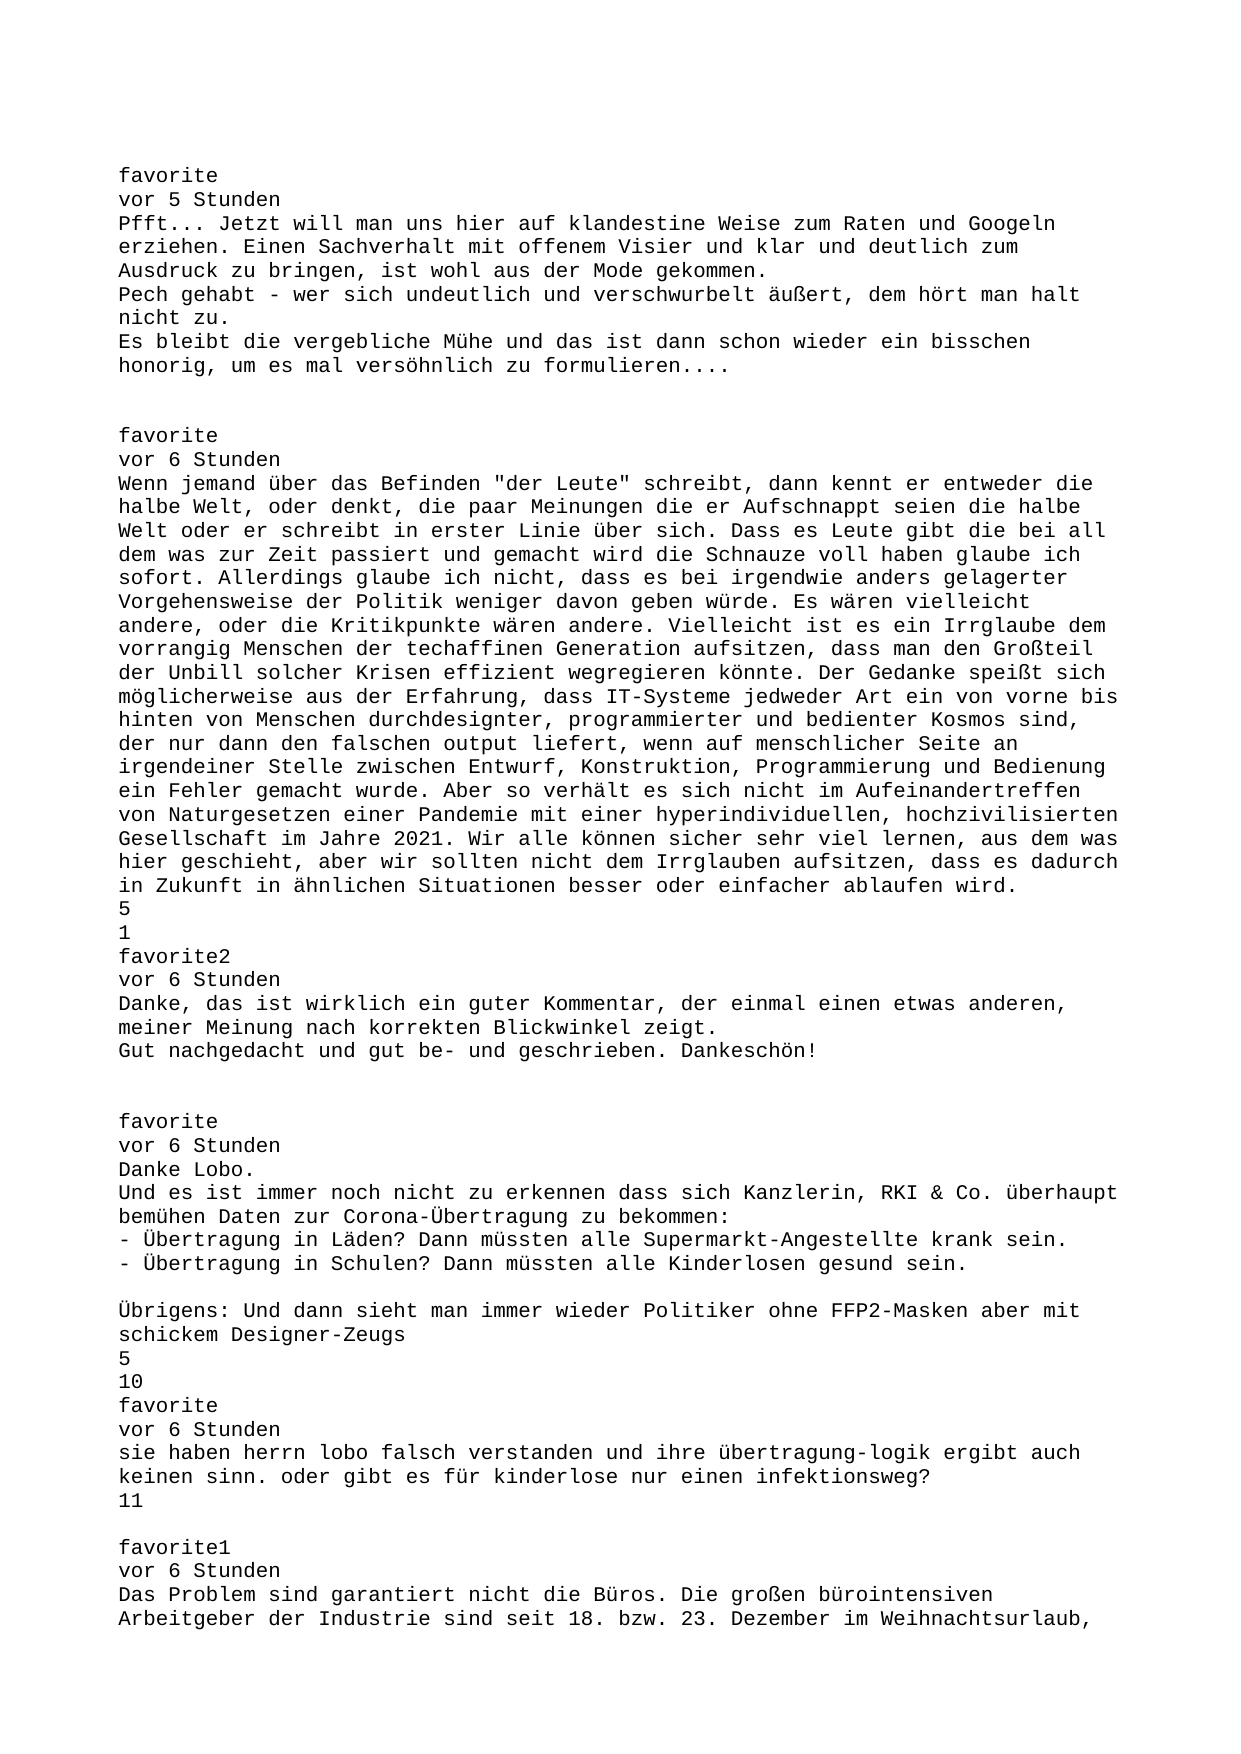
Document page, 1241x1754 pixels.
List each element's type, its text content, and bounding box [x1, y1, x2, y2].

text - Übertragung in Schulen? Dann müssten alle Kinderlosen gesund sein. [118, 1253, 1122, 1277]
text vor 6 Stunden [118, 969, 1122, 993]
text Pfft... Jetzt will man uns hier auf klandestine Weise zum Raten und Googeln erziehen. Einen Sachverhalt mit offenem Visier und klar und deutlich zum Ausdruck zu bringen, ist wohl aus der Mode gekommen. [118, 213, 1122, 284]
text vor 6 Stunden [118, 1419, 1122, 1442]
text favorite2 [118, 946, 1122, 969]
text 10 [118, 1371, 1122, 1395]
text vor 6 Stunden [118, 1135, 1122, 1158]
text 5 [118, 898, 1122, 922]
text Wenn jemand über das Befinden "der Leute" schreibt, dann kennt er entweder die halbe Welt, oder denkt, die paar Meinungen die er Aufschnappt seien die halbe Welt oder er schreibt in erster Linie über sich. Dass es Leute gibt die bei all dem was zur Zeit passiert und gemacht wird die Schnauze voll haben glaube ich sofort. Allerdings glaube ich nicht, dass es bei irgendwie anders gelagerter Vorgehensweise der Politik weniger davon geben würde. Es wären vielleicht andere, oder die Kritikpunkte wären andere. Vielleicht ist es ein Irrglaube dem vorrangig Menschen der techaffinen Generation aufsitzen, dass man den Großteil der Unbill solcher Krisen effizient wegregieren könnte. Der Gedanke speißt sich möglicherweise aus der Erfahrung, dass IT-Systeme jedweder Art ein von vorne bis hinten von Menschen durchdesignter, programmierter und bedienter Kosmos sind, der nur dann den falschen output liefert, wenn auf menschlicher Seite an irgendeiner Stelle zwischen Entwurf, Konstruktion, Programmierung und Bedienung ein Fehler gemacht wurde. Aber so verhält es sich nicht im Aufeinandertreffen von Naturgesetzen einer Pandemie mit einer hyperindividuellen, hochzivilisierten Gesellschaft im Jahre 2021. Wir alle können sicher sehr viel lernen, aus dem was hier geschieht, aber wir sollten nicht dem Irrglauben aufsitzen, dass es dadurch in Zukunft in ähnlichen Situationen besser oder einfacher ablaufen wird. [118, 473, 1122, 898]
text vor 6 Stunden [118, 1561, 1122, 1584]
text Gut nachgedacht und gut be- und geschrieben. Dankeschön! [118, 1040, 1122, 1064]
text 5 [118, 1348, 1122, 1371]
text favorite1 [118, 1537, 1122, 1561]
text Das Problem sind garantiert nicht die Büros. Die großen bürointensiven Arbeitgeber der Industrie sind seit 18. bzw. 23. Dezember im Weihnachtsurlaub, [118, 1584, 1122, 1631]
text favorite [118, 426, 1122, 449]
text Es bleibt die vergebliche Mühe und das ist dann schon wieder ein bisschen honorig, um es mal versöhnlich zu formulieren.... [118, 331, 1122, 378]
text Danke Lobo. [118, 1158, 1122, 1182]
text Und es ist immer noch nicht zu erkennen dass sich Kanzlerin, RKI & Co. überhaupt bemühen Daten zur Corona-Übertragung zu bekommen: [118, 1182, 1122, 1229]
text favorite [118, 165, 1122, 189]
text 1 [118, 922, 1122, 946]
text favorite [118, 1111, 1122, 1135]
text - Übertragung in Läden? Dann müssten alle Supermarkt-Angestellte krank sein. [118, 1229, 1122, 1253]
text vor 5 Stunden [118, 189, 1122, 213]
text Danke, das ist wirklich ein guter Kommentar, der einmal einen etwas anderen, meiner Meinung nach korrekten Blickwinkel zeigt. [118, 993, 1122, 1040]
text 11 [118, 1489, 1122, 1513]
text Übrigens: Und dann sieht man immer wieder Politiker ohne FFP2-Masken aber mit schickem Designer-Zeugs [118, 1300, 1122, 1348]
text favorite [118, 1395, 1122, 1419]
text Pech gehabt - wer sich undeutlich und verschwurbelt äußert, dem hört man halt nicht zu. [118, 284, 1122, 331]
text sie haben herrn lobo falsch verstanden und ihre übertragung-logik ergibt auch keinen sinn. oder gibt es für kinderlose nur einen infektionsweg? [118, 1442, 1122, 1489]
text vor 6 Stunden [118, 449, 1122, 473]
